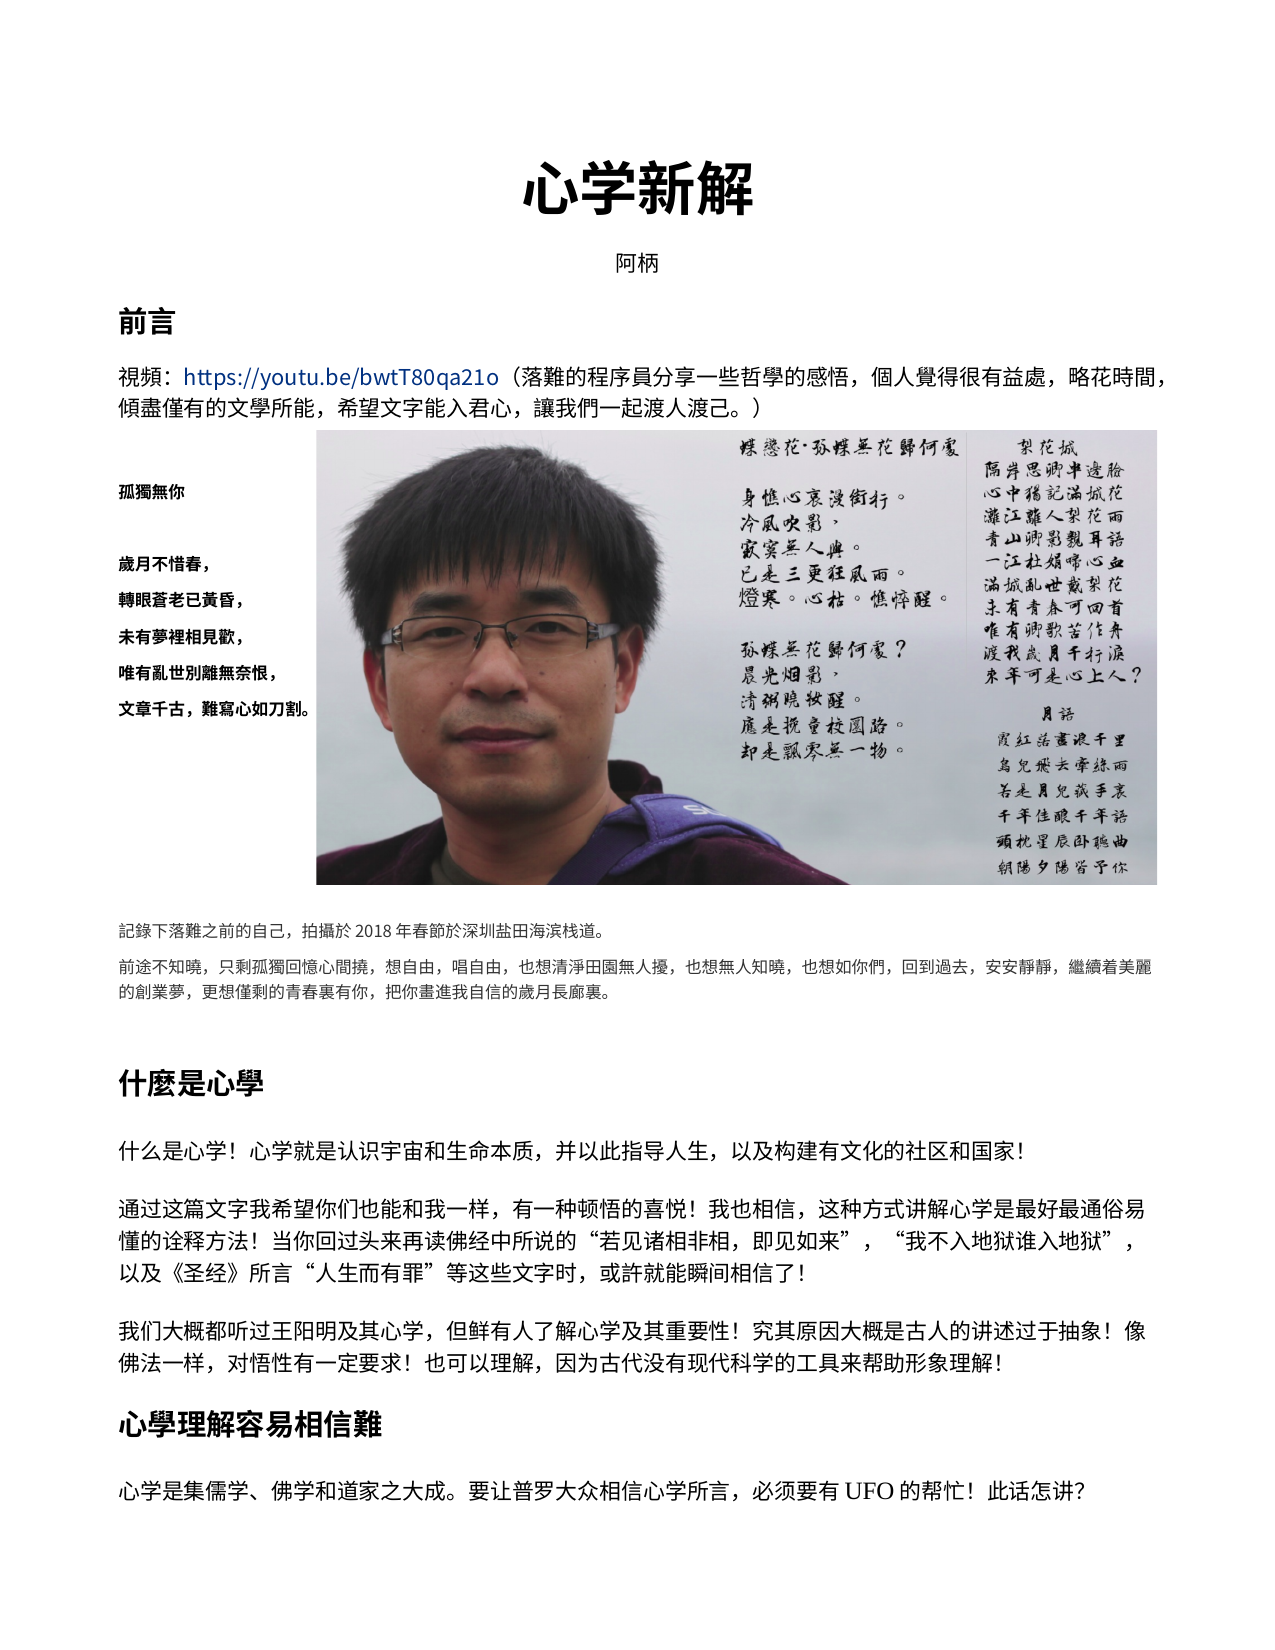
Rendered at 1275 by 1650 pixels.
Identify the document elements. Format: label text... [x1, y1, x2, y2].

text 視頻：https://youtu.be/bwtT80qa21o（落難的程序員分享一些哲學的感悟，個人覺得很有益處，略花時間，傾盡僅有的文學所能，希望文字能入君心，讓我們一起渡人渡己。） [118, 359, 1157, 423]
text 孤獨無你 [118, 479, 316, 503]
text 我们大概都听过王阳明及其心学，但鲜有人了解心学及其重要性！究其原因大概是古人的讲述过于抽象！像佛法一样，对悟性有一定要求！也可以理解，因为古代没有现代科学的工具来帮助形象理解！ [118, 1314, 1157, 1378]
text 通过这篇文字我希望你们也能和我一样，有一种顿悟的喜悦！我也相信，这种方式讲解心学是最好最通俗易懂的诠释方法！当你回过头来再读佛经中所说的“若见诸相非相，即见如来”，“我不入地狱谁入地狱”，以及《圣经》所言“人生而有罪”等这些文字时，或許就能瞬间相信了！ [118, 1192, 1157, 1287]
text 文章千古，難寫心如刀割。 [118, 696, 316, 720]
text 心学是集儒学、佛学和道家之大成。要让普罗大众相信心学所言，必须要有UFO的帮忙！此话怎讲？ [118, 1474, 1157, 1506]
text 記錄下落難之前的自己，拍攝於2018年春節於深圳盐田海滨栈道。 [118, 918, 1157, 942]
subtitle 心學理解容易相信難 [118, 1401, 1157, 1444]
text 轉眼蒼老已黃昏， [118, 587, 316, 612]
text 歲月不惜春， [118, 551, 316, 575]
text 未有夢裡相見歡， [118, 624, 316, 648]
subtitle 什麼是心學 [118, 1061, 1157, 1103]
subtitle 前言 [118, 298, 1157, 341]
text 唯有亂世別離無奈恨， [118, 660, 316, 684]
text 阿柄 [118, 246, 1157, 278]
text 什么是心学！心学就是认识宇宙和生命本质，并以此指导人生，以及构建有文化的社区和国家！ [118, 1134, 1157, 1165]
title 心学新解 [118, 143, 1157, 228]
picture [316, 430, 1158, 885]
text 前途不知曉，只剩孤獨回憶心間撓，想自由，唱自由，也想清淨田園無人擾，也想無人知曉，也想如你們，回到過去，安安靜靜，繼續着美麗的創業夢，更想僅剩的青春裏有你，把你畫進我自信的歲月長廊裏。 [118, 954, 1157, 1003]
